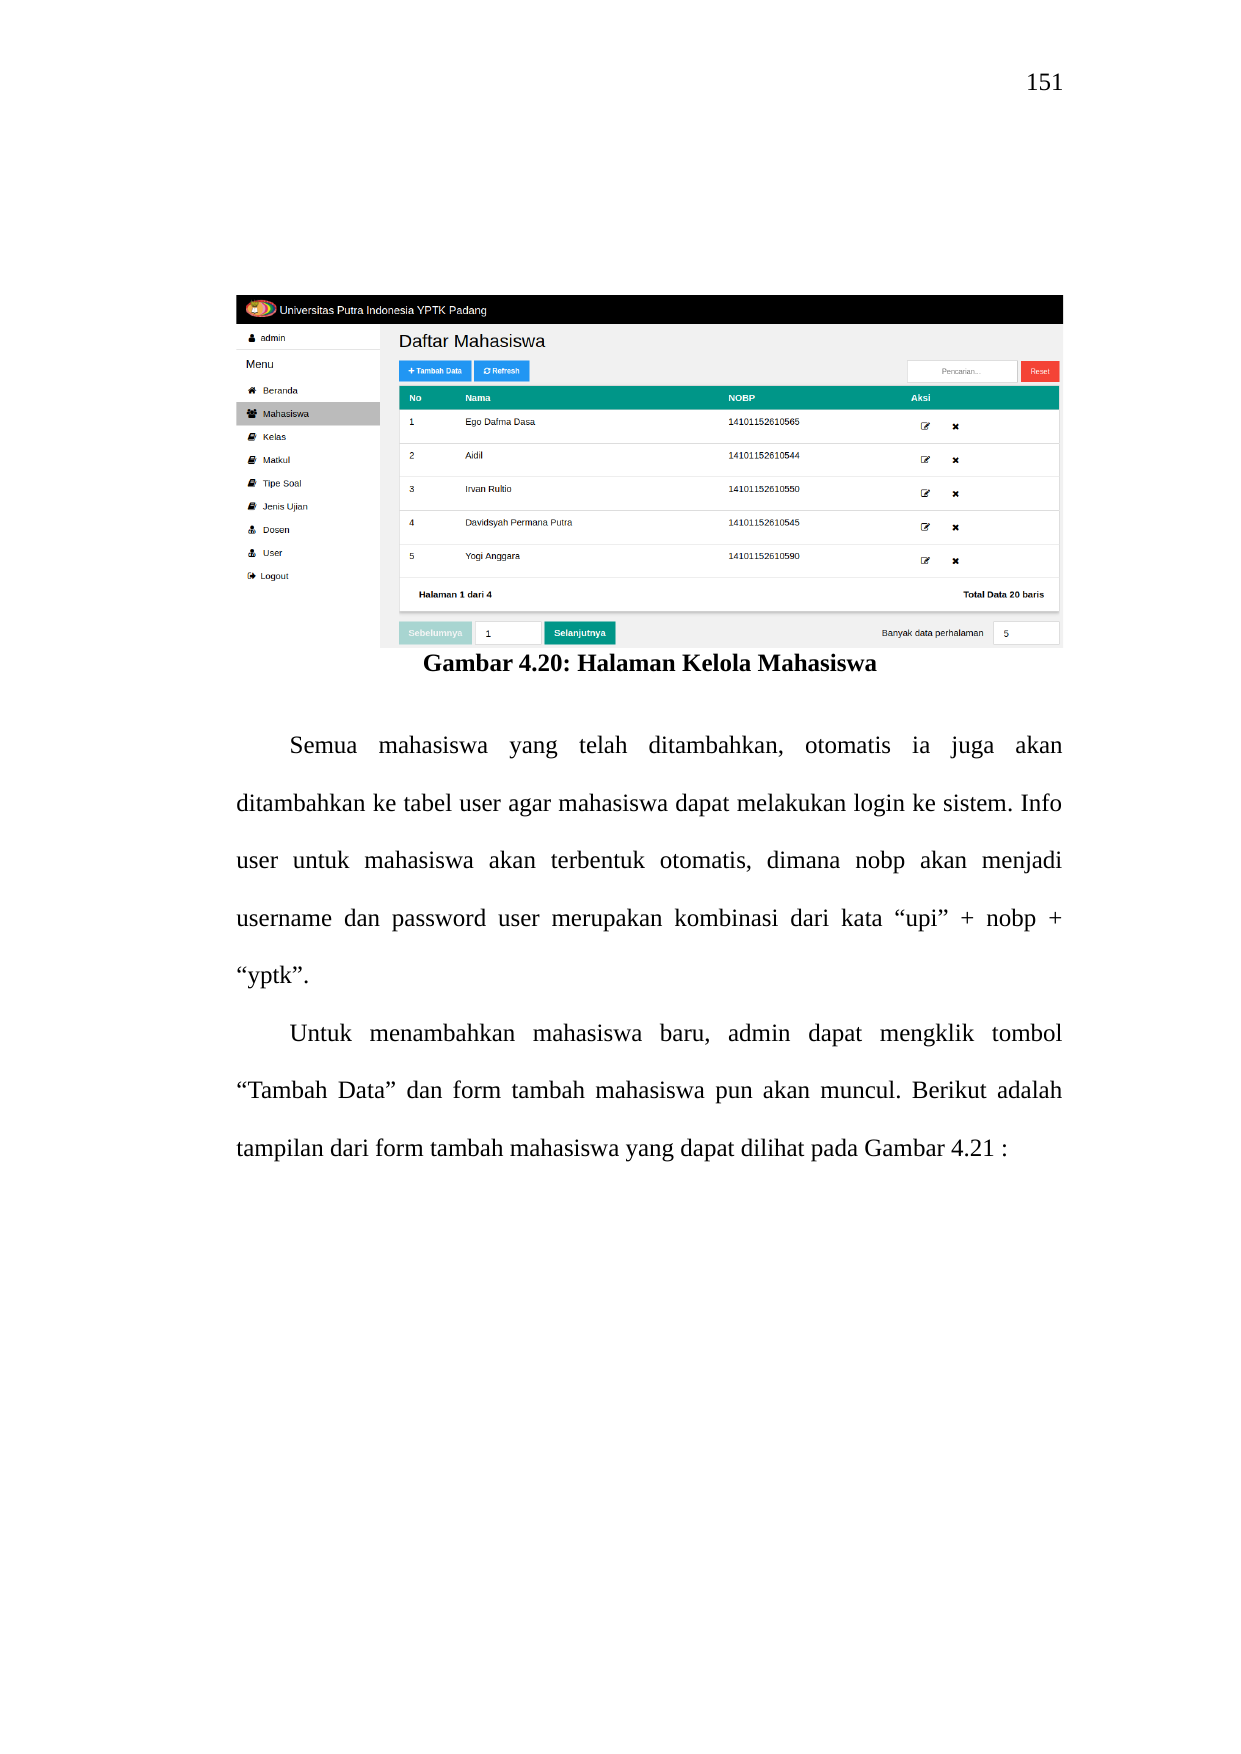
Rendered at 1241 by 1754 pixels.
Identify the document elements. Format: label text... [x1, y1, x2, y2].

text Semua mahasiswa yang telah ditambahkan, otomatis ia juga akan ditambahkan ke tabel user agar mahasiswa dapat melakukan login ke sistem. Info user untuk mahasiswa akan terbentuk otomatis, dimana nobp akan menjadi username dan password user merupakan kombinasi dari kata “upi” + nobp + “yptk”. [236, 730, 1063, 989]
text Gambar 4.20: Halaman Kelola Mahasiswa [236, 648, 1063, 677]
text Untuk menambahkan mahasiswa baru, admin dapat mengklik tombol “Tambah Data” dan form tambah mahasiswa pun akan muncul. Berikut adalah tampilan dari form tambah mahasiswa yang dapat dilihat pada Gambar 4.21 : [236, 1018, 1063, 1162]
picture [236, 295, 1064, 648]
